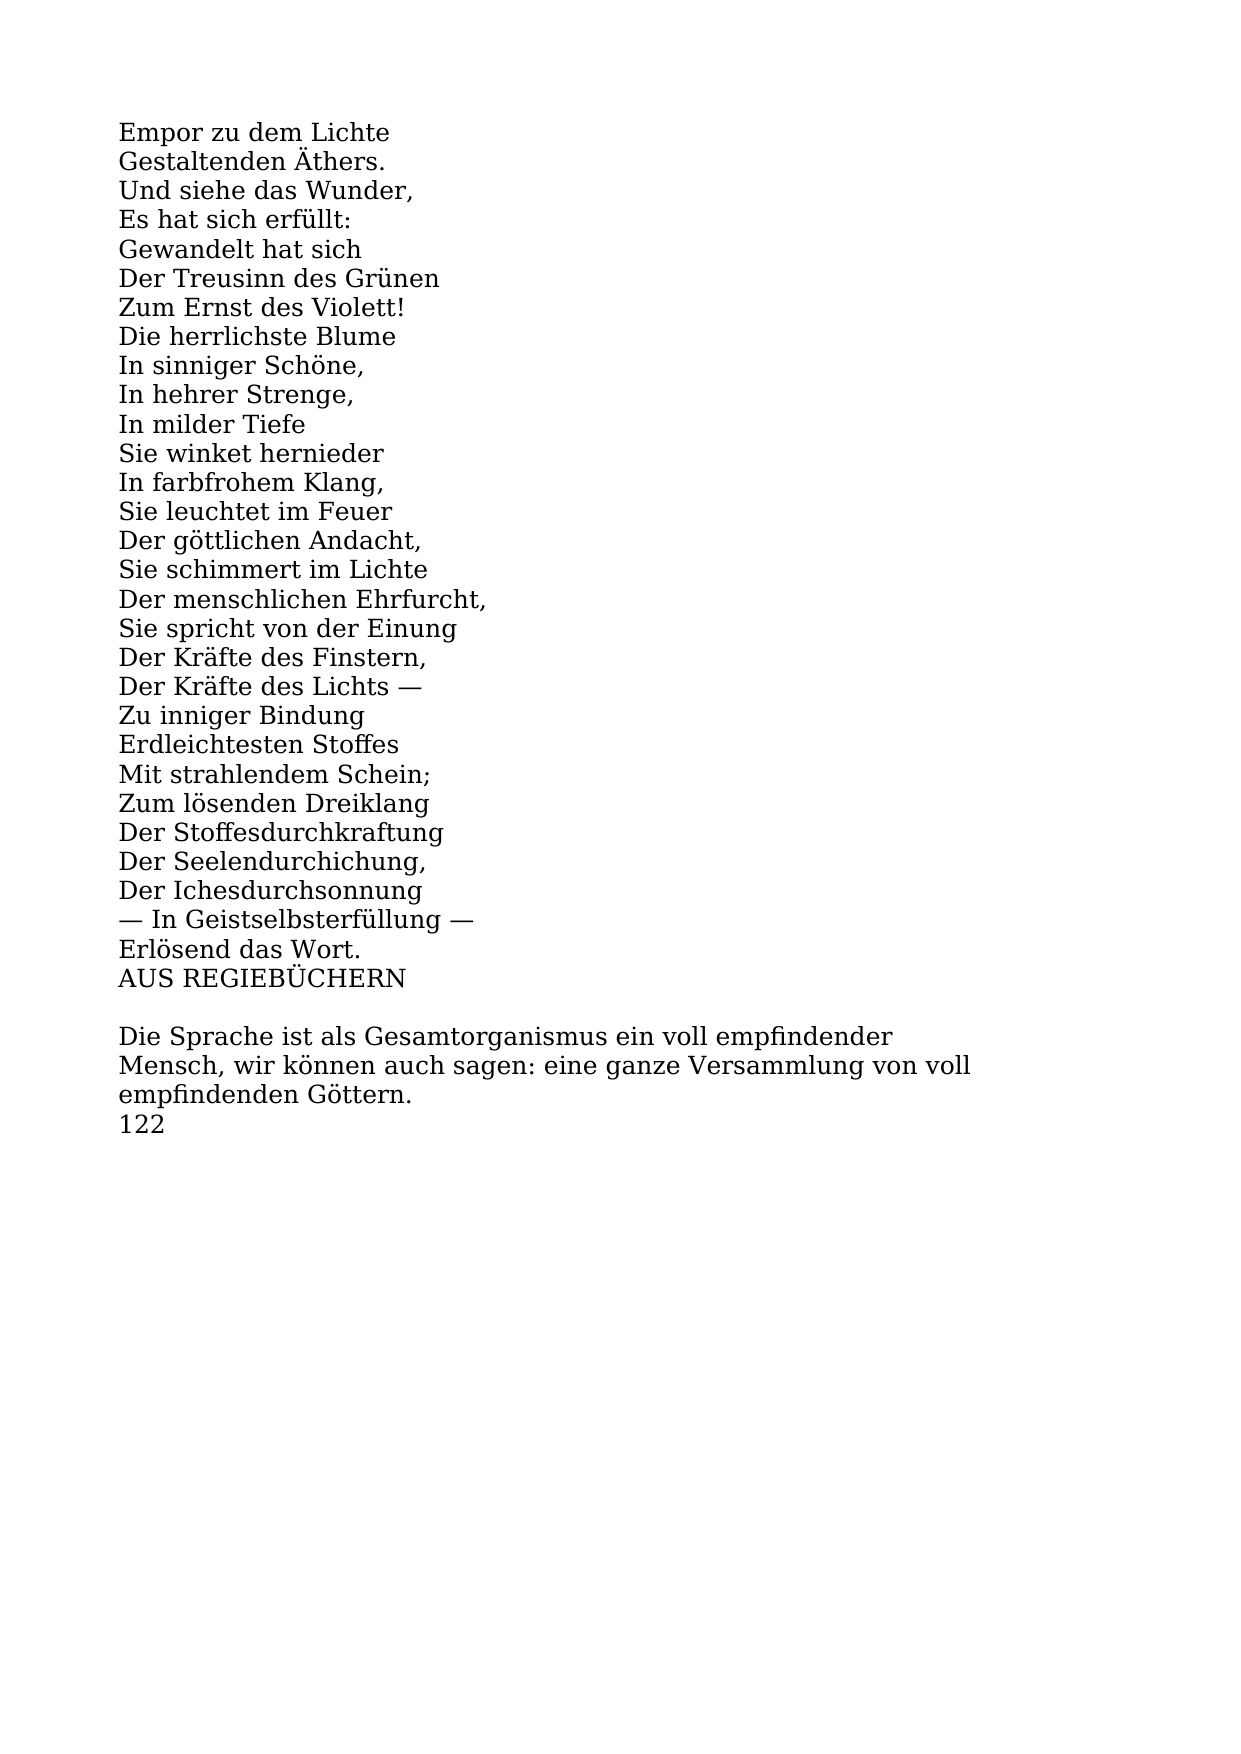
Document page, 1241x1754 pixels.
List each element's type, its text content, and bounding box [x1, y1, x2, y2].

text In farbfrohem Klang, [118, 468, 1122, 497]
text Sie leuchtet im Feuer [118, 497, 1122, 526]
text Mit strahlendem Schein; [118, 760, 1122, 789]
text Gestaltenden Äthers. [118, 147, 1122, 176]
text Und siehe das Wunder, [118, 176, 1122, 206]
text Der göttlichen Andacht, [118, 526, 1122, 556]
text Sie schimmert im Lichte [118, 556, 1122, 585]
text In sinniger Schöne, [118, 351, 1122, 381]
text Der Kräfte des Lichts — [118, 672, 1122, 701]
text Der Seelendurchichung, [118, 847, 1122, 876]
text Gewandelt hat sich [118, 235, 1122, 264]
text Der Kräfte des Finstern, [118, 643, 1122, 672]
text Sie winket hernieder [118, 439, 1122, 468]
text 122 [118, 1110, 1122, 1139]
text In milder Tiefe [118, 410, 1122, 439]
text empfindenden Göttern. [118, 1081, 1122, 1110]
text Sie spricht von der Einung [118, 614, 1122, 643]
text Erdleichtesten Stoffes [118, 731, 1122, 760]
text AUS REGIEBÜCHERN [118, 964, 1122, 993]
text Zu inniger Bindung [118, 701, 1122, 731]
text Erlösend das Wort. [118, 935, 1122, 964]
text Empor zu dem Lichte [118, 118, 1122, 147]
text Mensch, wir können auch sagen: eine ganze Versammlung von voll [118, 1051, 1122, 1081]
text Der Stoffesdurchkraftung [118, 818, 1122, 847]
text — In Geistselbsterfüllung — [118, 906, 1122, 935]
text Es hat sich erfüllt: [118, 206, 1122, 235]
text Zum Ernst des Violett! [118, 293, 1122, 322]
text Der menschlichen Ehrfurcht, [118, 585, 1122, 614]
text Der Ichesdurchsonnung [118, 876, 1122, 906]
text In hehrer Strenge, [118, 381, 1122, 410]
text Der Treusinn des Grünen [118, 264, 1122, 293]
text Die herrlichste Blume [118, 322, 1122, 351]
text Die Sprache ist als Gesamtorganismus ein voll empfindender [118, 1022, 1122, 1051]
text Zum lösenden Dreiklang [118, 789, 1122, 818]
